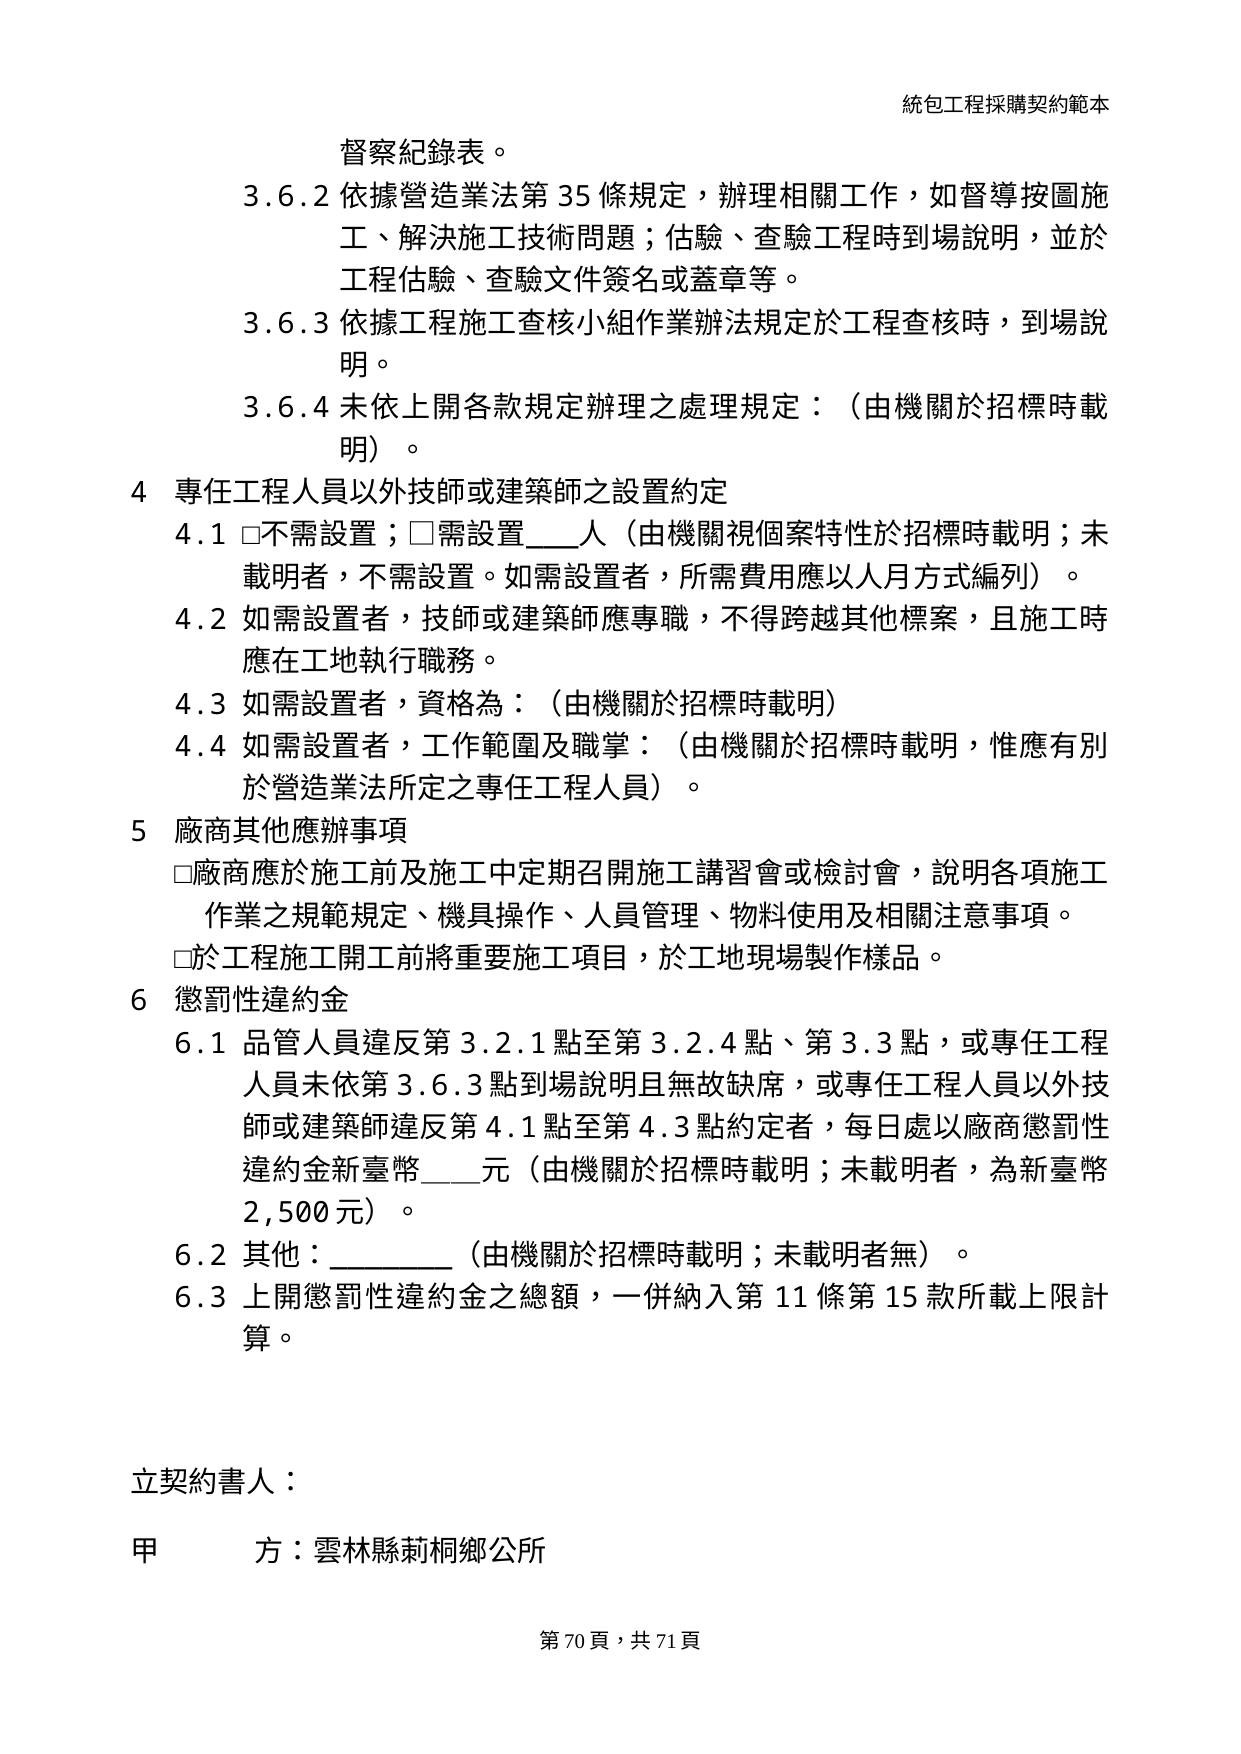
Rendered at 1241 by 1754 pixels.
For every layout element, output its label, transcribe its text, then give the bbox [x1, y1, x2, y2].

list 懲罰性違約金 [130, 977, 1110, 1019]
list 依據營造業法第35條規定，辦理相關工作，如督導按圖施工、解決施工技術問題；估驗、查驗工程時到場說明，並於工程估驗、查驗文件簽名或蓋章等。 [242, 172, 1110, 299]
text □廠商應於施工前及施工中定期召開施工講習會或檢討會，說明各項施工作業之規範規定、機具操作、人員管理、物料使用及相關注意事項。 [174, 850, 1110, 934]
list □不需設置；□需設置___人（由機關視個案特性於招標時載明；未載明者，不需設置。如需設置者，所需費用應以人月方式編列）。 [174, 511, 1110, 596]
list 如需設置者，資格為：（由機關於招標時載明） [174, 680, 1110, 723]
list 依據工程施工查核小組作業辦法規定於工程查核時，到場說明。 [242, 299, 1110, 384]
text □於工程施工開工前將重要施工項目，於工地現場製作樣品。 [174, 934, 1110, 977]
list 如需設置者，工作範圍及職掌：（由機關於招標時載明，惟應有別於營造業法所定之專任工程人員）。 [174, 723, 1110, 807]
list 督察紀錄表。 [242, 130, 1110, 172]
list 品管人員違反第3.2.1點至第3.2.4點、第3.3點，或專任工程人員未依第3.6.3點到場說明且無故缺席，或專任工程人員以外技師或建築師違反第4.1點至第4.3點約定者，每日處以廠商懲罰性違約金新臺幣＿＿元（由機關於招標時載明；未載明者，為新臺幣2,500元）。 [174, 1019, 1110, 1231]
list 其他：_______（由機關於招標時載明；未載明者無）。 [174, 1231, 1110, 1273]
list 上開懲罰性違約金之總額，一併納入第11條第15款所載上限計算。 [174, 1273, 1110, 1358]
list 廠商其他應辦事項 [130, 807, 1110, 850]
list 未依上開各款規定辦理之處理規定：（由機關於招標時載明）。 [242, 384, 1110, 468]
list 專任工程人員以外技師或建築師之設置約定 [130, 468, 1110, 511]
text 甲 方：雲林縣莿桐鄉公所 [130, 1506, 1110, 1575]
list 如需設置者，技師或建築師應專職，不得跨越其他標案，且施工時應在工地執行職務。 [174, 596, 1110, 680]
text 立契約書人： [130, 1438, 1110, 1506]
